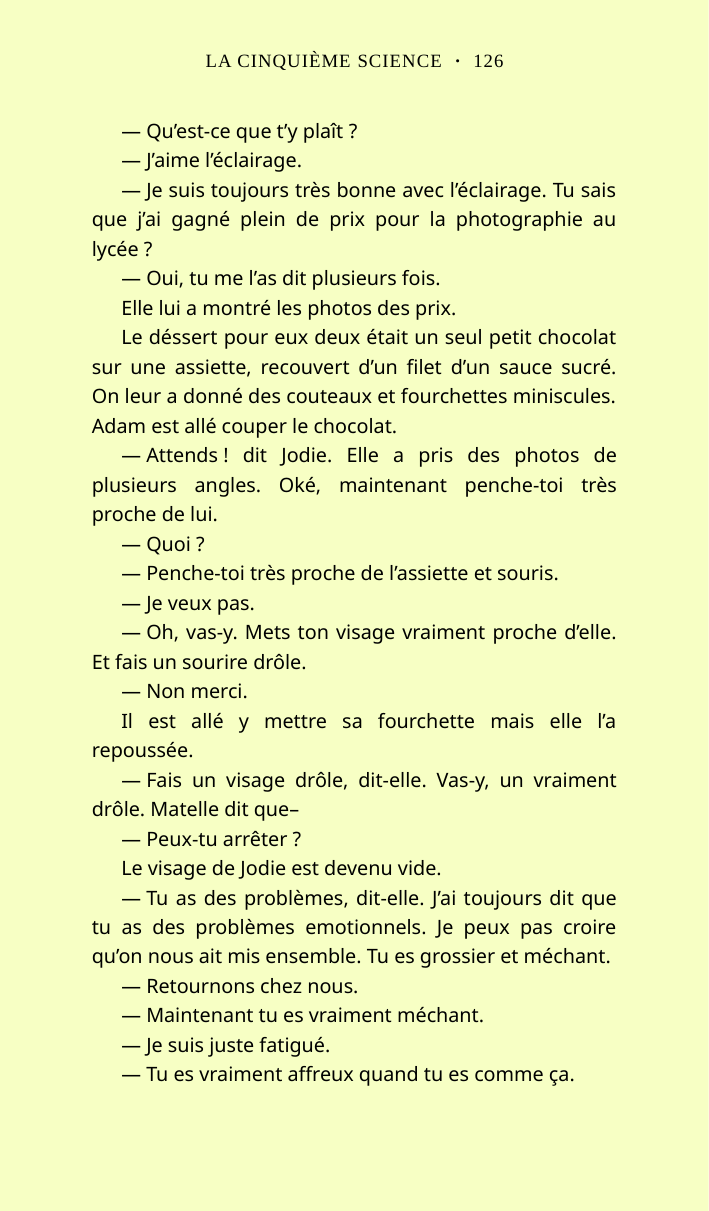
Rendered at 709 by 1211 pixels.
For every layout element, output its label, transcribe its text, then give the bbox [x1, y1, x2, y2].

text — Je suis toujours très bonne avec l’éclairage. Tu sais que j’ai gagné plein de prix pour la photographie au lycée ? [92, 174, 617, 262]
text — Maintenant tu es vraiment méchant. [92, 999, 617, 1029]
text — J’aime l’éclairage. [92, 144, 617, 174]
text — Oui, tu me l’as dit plusieurs fois. [92, 262, 617, 292]
text — Oh, vas-y. Mets ton visage vraiment proche d’elle. Et fais un sourire drôle. [92, 616, 617, 675]
text — Peux-tu arrêter ? [92, 822, 617, 852]
text — Retournons chez nous. [92, 970, 617, 999]
text — Fais un visage drôle, dit-elle. Vas-y, un vraiment drôle. Matelle dit que– [92, 763, 617, 822]
text — Penche-toi très proche de l’assiette et souris. [92, 557, 617, 587]
text Le visage de Jodie est devenu vide. [92, 852, 617, 881]
text — Tu as des problèmes, dit-elle. J’ai toujours dit que tu as des problèmes emotionnels. Je peux pas croire qu’on nous ait mis ensemble. Tu es grossier et méchant. [92, 881, 617, 970]
text Il est allé y mettre sa fourchette mais elle l’a repoussée. [92, 704, 617, 763]
text Elle lui a montré les photos des prix. [92, 292, 617, 321]
text Le déssert pour eux deux était un seul petit chocolat sur une assiette, recouvert d’un filet d’un sauce sucré. On leur a donné des couteaux et fourchettes miniscules. Adam est allé couper le chocolat. [92, 321, 617, 439]
text — Tu es vraiment affreux quand tu es comme ça. [92, 1058, 617, 1088]
text — Qu’est-ce que t’y plaît ? [92, 115, 617, 144]
text — Quoi ? [92, 528, 617, 557]
text — Je veux pas. [92, 587, 617, 616]
text — Non merci. [92, 675, 617, 704]
text — Attends ! dit Jodie. Elle a pris des photos de plusieurs angles. Oké, maintenant penche-toi très proche de lui. [92, 439, 617, 528]
text — Je suis juste fatigué. [92, 1029, 617, 1058]
